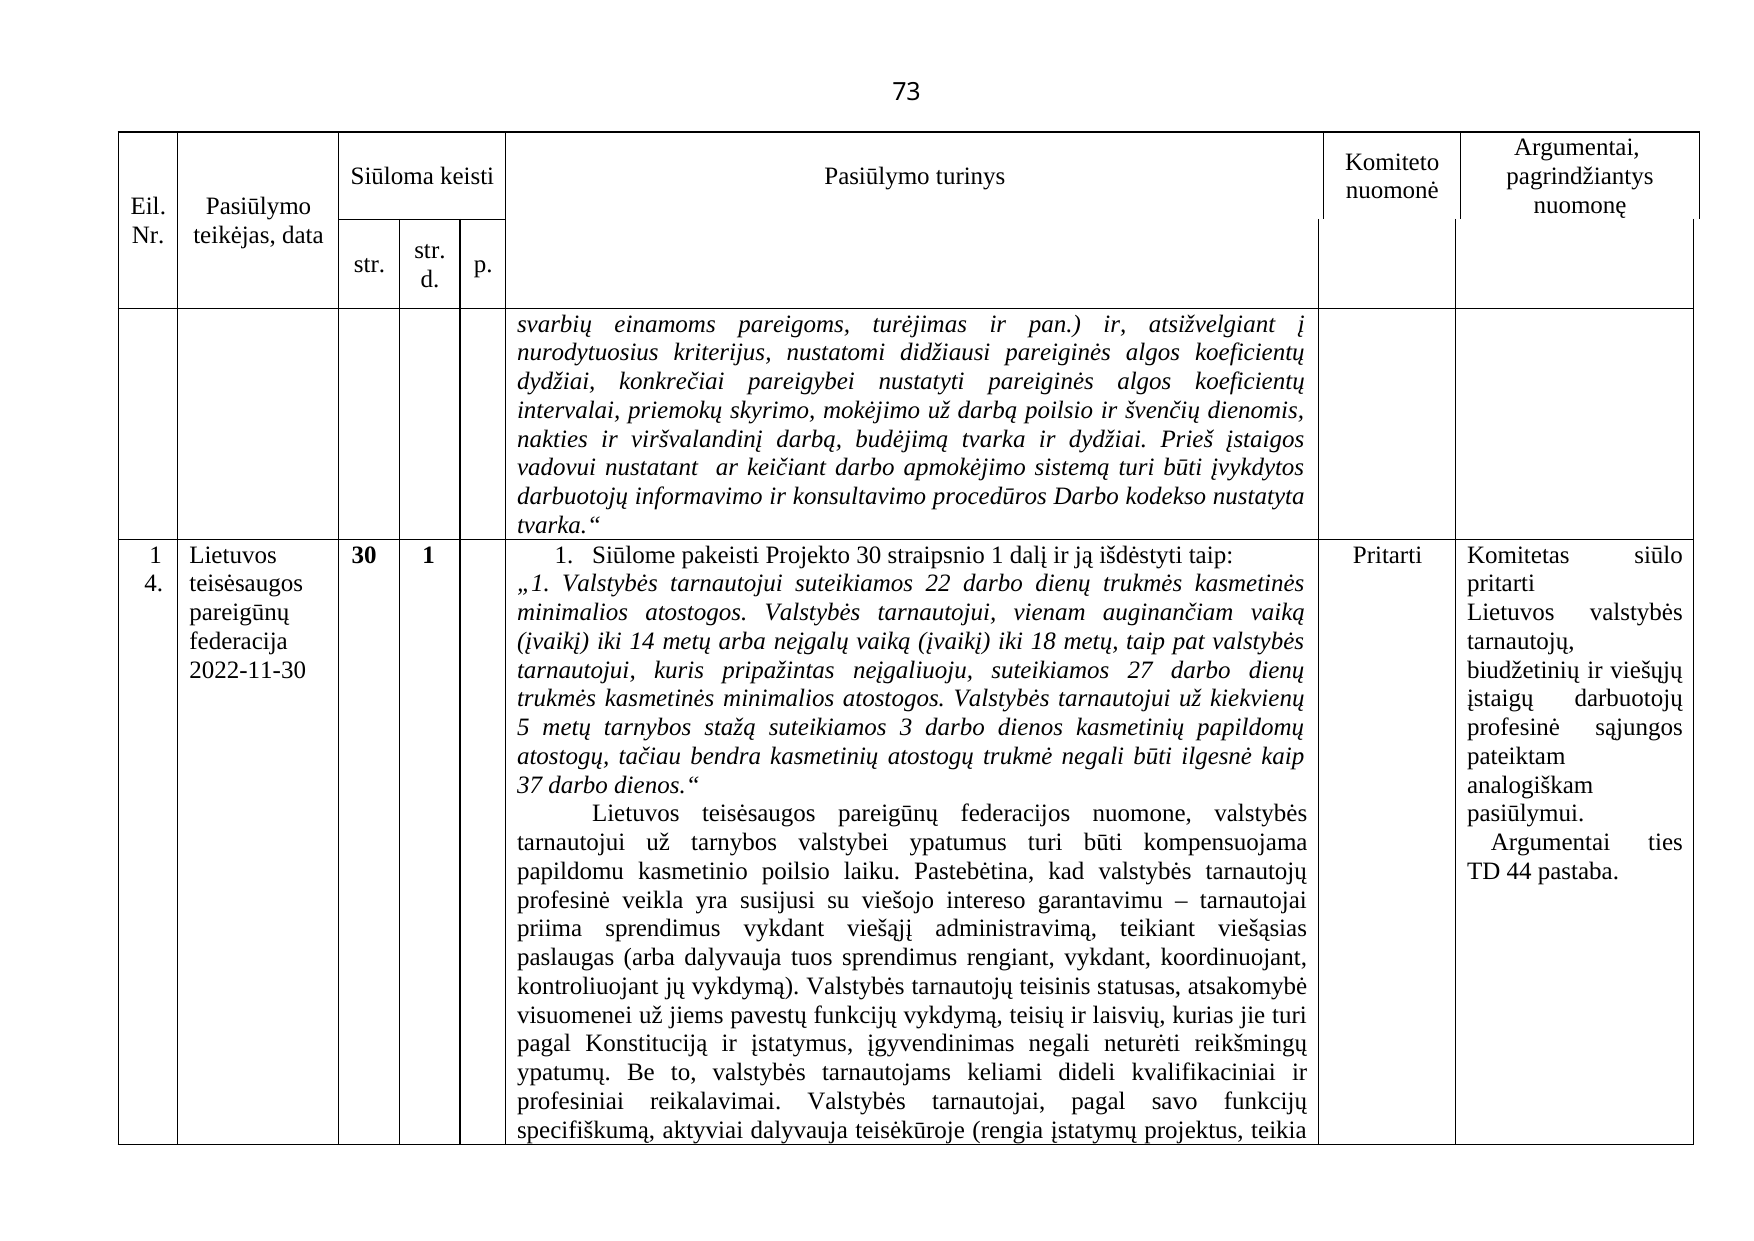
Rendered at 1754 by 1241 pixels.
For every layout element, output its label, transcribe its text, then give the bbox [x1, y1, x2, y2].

table_cell [1694, 539, 1699, 1143]
table_cell [506, 219, 1318, 308]
table_cell p. [461, 220, 505, 308]
table_cell svarbių einamoms pareigoms, turėjimas ir pan.) ir, atsižvelgiant į nurodytuosius kriterijus, nustatomi didžiausi pareiginės algos koeficientų dydžiai, konkrečiai pareigybei nustatyti pareiginės algos koeficientų intervalai, priemokų skyrimo, mokėjimo už darbą poilsio ir švenčių dienomis, nakties ir viršvalandinį darbą, budėjimą tvarka ir dydžiai. Prieš įstaigos vadovui nustatant ar keičiant darbo apmokėjimo sistemą turi būti įvykdytos darbuotojų informavimo ir konsultavimo procedūros Darbo kodekso nustatyta tvarka.“ [506, 309, 1318, 539]
table_cell [1694, 308, 1699, 539]
table_cell [178, 309, 338, 539]
table_cell [1319, 309, 1455, 539]
table_cell str. [339, 220, 399, 308]
table_header Eil. Nr. [119, 133, 177, 308]
table_cell Pritarti [1319, 540, 1455, 1143]
table_cell [119, 540, 177, 1143]
table_cell 30 [339, 540, 399, 1143]
table_cell Komitetas siūlo pritarti Lietuvos valstybės tarnautojų, biudžetinių ir viešųjų įstaigų darbuotojų profesinė sąjungos pateiktam analogiškam pasiūlymui. Argumentai ties TD 44 pastaba. [1456, 540, 1693, 1143]
table_cell 1 [400, 540, 459, 1143]
table_header Siūloma keisti [339, 133, 505, 219]
table_cell [119, 309, 177, 539]
table_cell [1694, 219, 1699, 308]
table_cell [1319, 219, 1455, 308]
table_cell [400, 309, 459, 539]
table_cell Lietuvos teisėsaugos pareigūnų federacija 2022-11-30 [178, 540, 338, 1143]
table_cell [461, 540, 505, 1143]
table_cell [339, 309, 399, 539]
table_cell [461, 309, 505, 539]
table_cell str. d. [400, 220, 459, 308]
table_header Komiteto nuomonė [1324, 133, 1460, 219]
table_cell [1456, 219, 1693, 308]
table_header Pasiūlymo teikėjas, data [178, 133, 338, 308]
table_cell Siūlome pakeisti Projekto 30 straipsnio 1 dalį ir ją išdėstyti taip: „1. Valstybės tarnautojui suteikiamos 22 darbo dienų trukmės kasmetinės minimalios atostogos. Valstybės tarnautojui, vienam auginančiam vaiką (įvaikį) iki 14 metų arba neįgalų vaiką (įvaikį) iki 18 metų, taip pat valstybės tarnautojui, kuris pripažintas neįgaliuoju, suteikiamos 27 darbo dienų trukmės kasmetinės minimalios atostogos. Valstybės tarnautojui už kiekvienų 5 metų tarnybos stažą suteikiamos 3 darbo dienos kasmetinių papildomų atostogų, tačiau bendra kasmetinių atostogų trukmė negali būti ilgesnė kaip 37 darbo dienos.“ Lietuvos teisėsaugos pareigūnų federacijos nuomone, valstybės tarnautojui už tarnybos valstybei ypatumus turi būti kompensuojama papildomu kasmetinio poilsio laiku. Pastebėtina, kad valstybės tarnautojų profesinė veikla yra susijusi su viešojo intereso garantavimu – tarnautojai priima sprendimus vykdant viešąjį administravimą, teikiant viešąsias paslaugas (arba dalyvauja tuos sprendimus rengiant, vykdant, koordinuojant, kontroliuojant jų vykdymą). Valstybės tarnautojų teisinis statusas, atsakomybė visuomenei už jiems pavestų funkcijų vykdymą, teisių ir laisvių, kurias jie turi pagal Konstituciją ir įstatymus, įgyvendinimas negali neturėti reikšmingų ypatumų. Be to, valstybės tarnautojams keliami dideli kvalifikaciniai ir profesiniai reikalavimai. Valstybės tarnautojai, pagal savo funkcijų specifiškumą, aktyviai dalyvauja teisėkūroje (rengia įstatymų projektus, teikia [506, 540, 1318, 1143]
table_header Argumentai, pagrindžiantys nuomonę [1461, 133, 1699, 219]
table_header Pasiūlymo turinys [506, 133, 1323, 219]
table_cell [1456, 309, 1693, 539]
